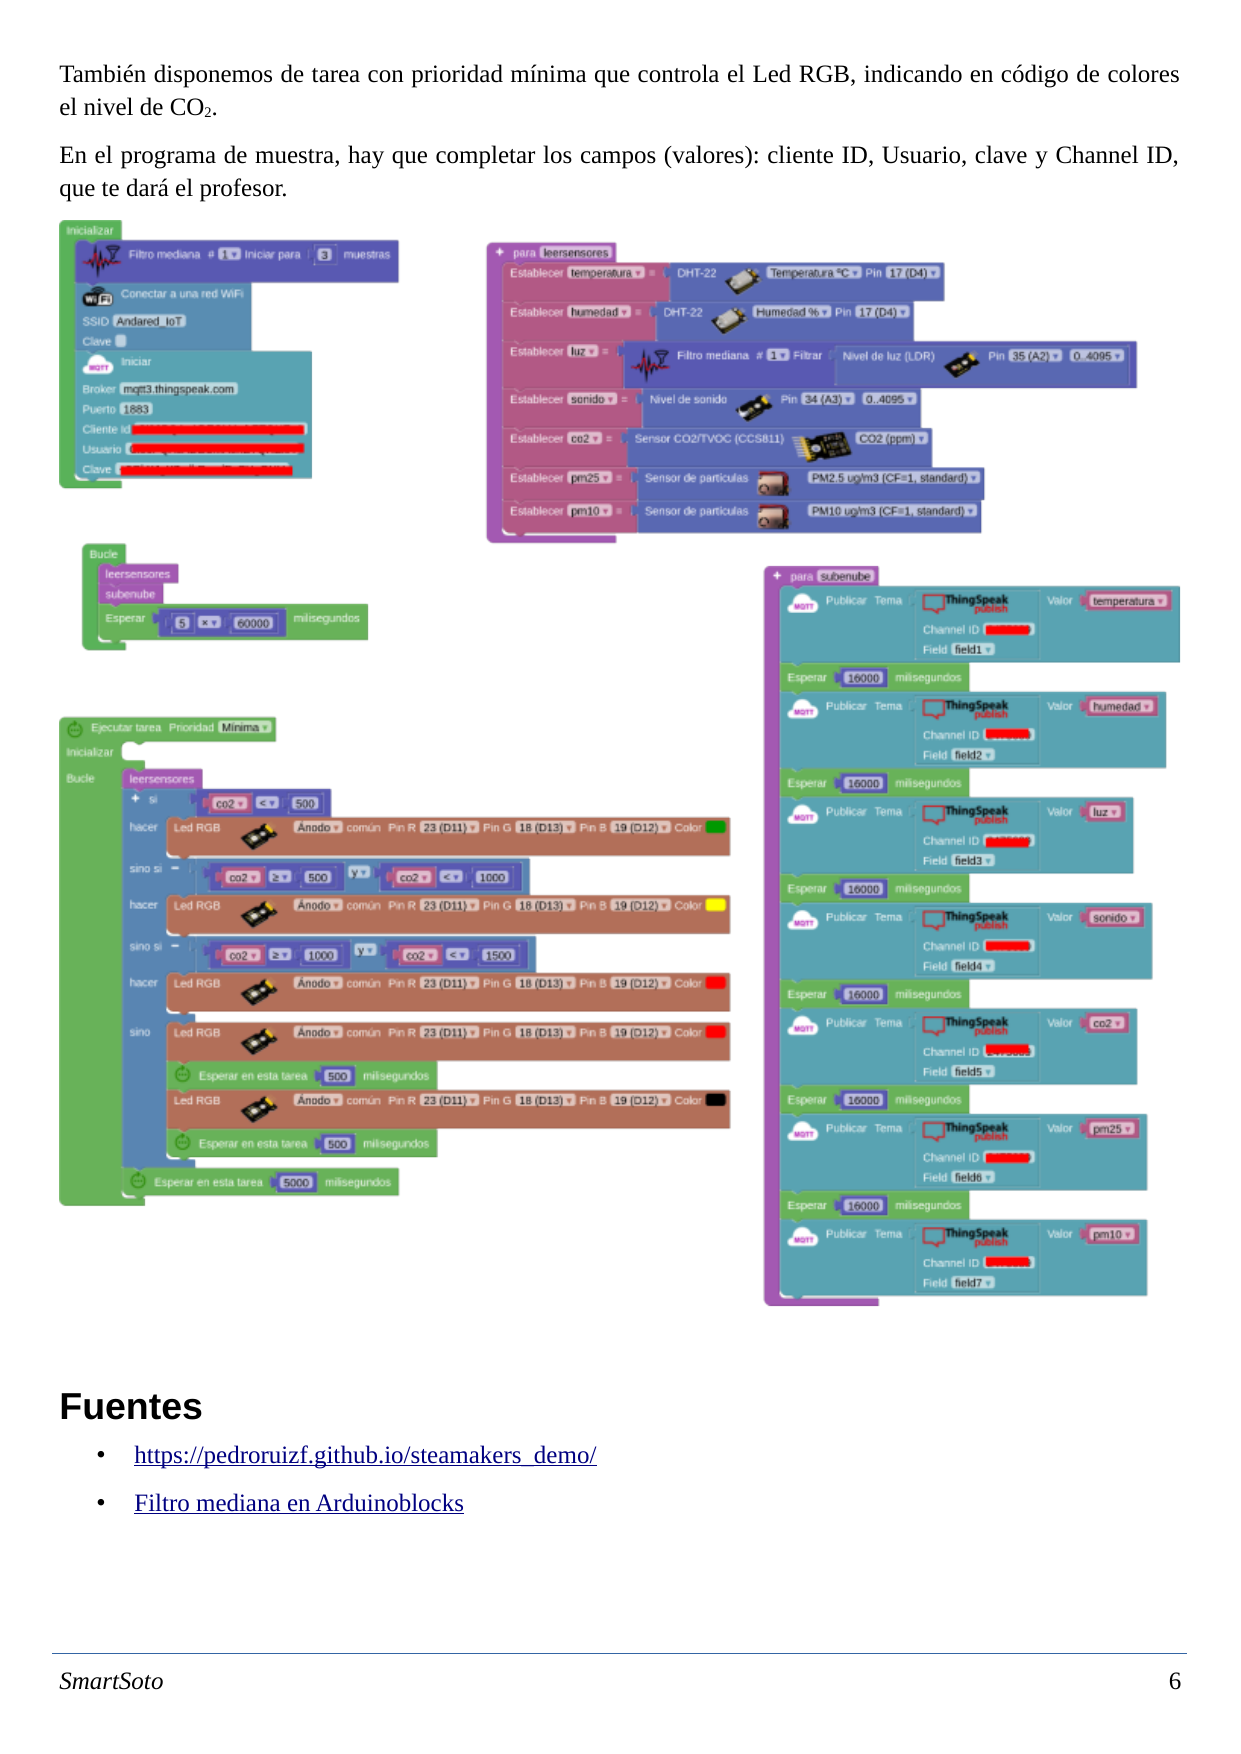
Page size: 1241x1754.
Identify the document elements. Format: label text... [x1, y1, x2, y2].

picture [59, 220, 1182, 1308]
text También disponemos de tarea con prioridad mínima que controla el Led RGB, indicando en código de colores el nivel de CO2. [59, 59, 1181, 121]
text En el programa de muestra, hay que completar los campos (valores): cliente ID, Usuario, clave y Channel ID, que te dará el profesor. [59, 140, 1181, 201]
subtitle Fuentes [59, 1384, 1181, 1427]
list Filtro mediana en Arduinoblocks [97, 1488, 1181, 1516]
list https://pedroruizf.github.io/steamakers_demo/ [97, 1440, 1181, 1469]
